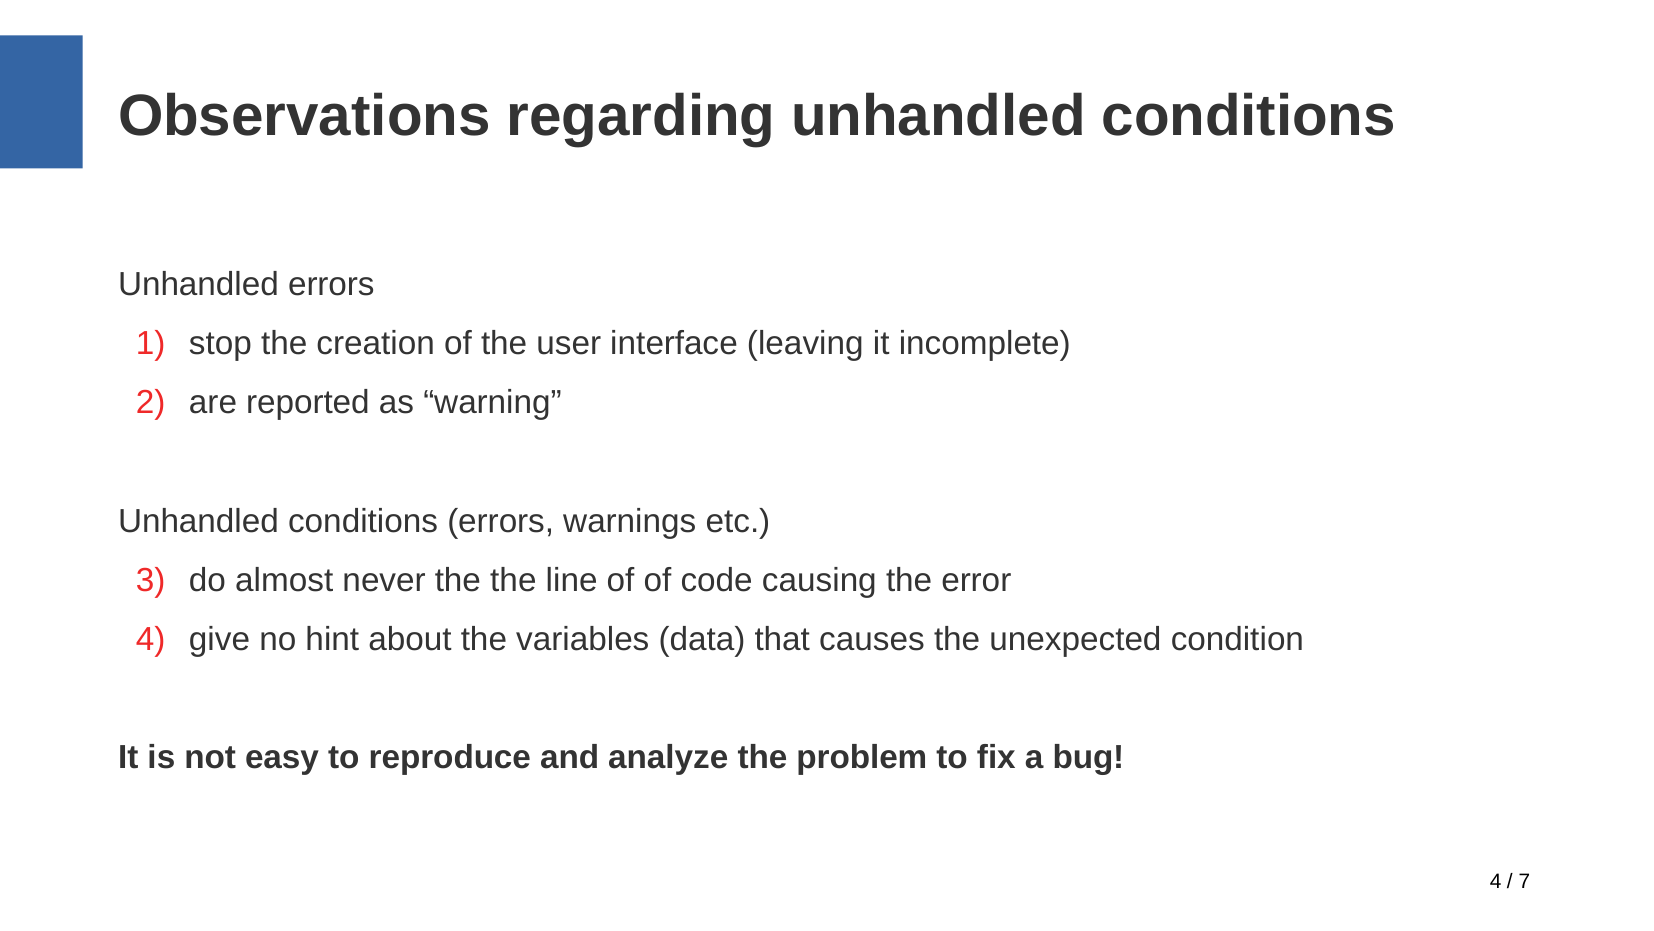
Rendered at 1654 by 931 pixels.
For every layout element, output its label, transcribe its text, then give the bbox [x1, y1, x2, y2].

list Unhandled errors stop the creation of the user interface (leaving it incomplete) are reported as “warning” Unhandled conditions (errors, warnings etc.) do almost never the the line of of code causing the error give no hint about the variables (data) that causes the unexpected condition It is not easy to reproduce and analyze the problem to fix a bug! [118, 265, 1536, 806]
title Observations regarding unhandled conditions [118, 37, 1571, 193]
